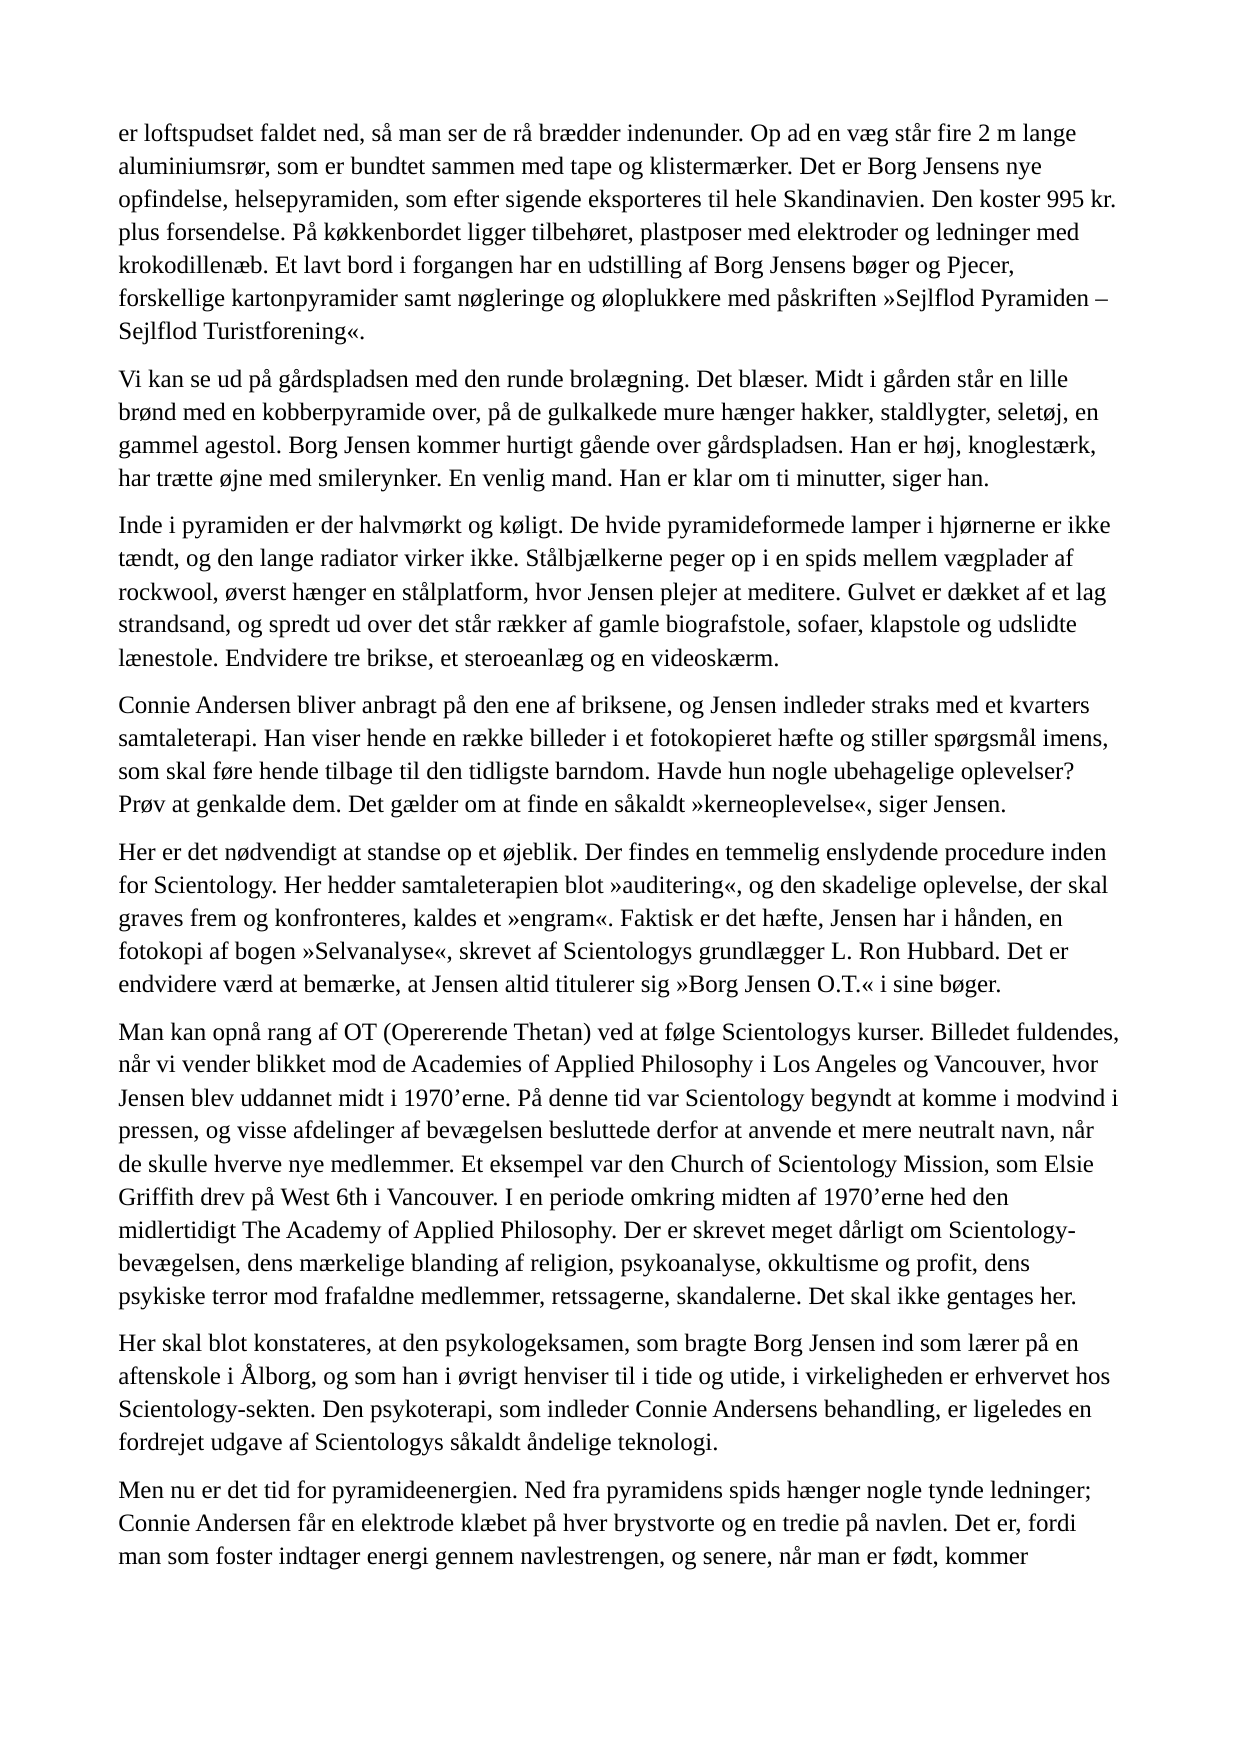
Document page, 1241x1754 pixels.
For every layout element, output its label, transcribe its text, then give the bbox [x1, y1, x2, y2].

text Her er det nødvendigt at standse op et øjeblik. Der findes en temmelig enslydende procedure inden for Scientology. Her hedder samtaleterapien blot »auditering«, og den skadelige oplevelse, der skal graves frem og konfronteres, kaldes et »engram«. Faktisk er det hæfte, Jensen har i hånden, en fotokopi af bogen »Selvanalyse«, skrevet af Scientologys grundlægger L. Ron Hubbard. Det er endvidere værd at bemærke, at Jensen altid titulerer sig »Borg Jensen O.T.« i sine bøger. [118, 837, 1122, 998]
text Her skal blot konstateres, at den psykologeksamen, som bragte Borg Jensen ind som lærer på en aftenskole i Ålborg, og som han i øvrigt henviser til i tide og utide, i virkeligheden er erhvervet hos Scientology-sekten. Den psykoterapi, som indleder Connie Andersens behandling, er ligeledes en fordrejet udgave af Scientologys såkaldt åndelige teknologi. [118, 1328, 1122, 1456]
text Man kan opnå rang af OT (Opererende Thetan) ved at følge Scientologys kurser. Billedet fuldendes, når vi vender blikket mod de Academies of Applied Philosophy i Los Angeles og Vancouver, hvor Jensen blev uddannet midt i 1970’erne. På denne tid var Scientology begyndt at komme i modvind i pressen, og visse afdelinger af bevægelsen besluttede derfor at anvende et mere neutralt navn, når de skulle hverve nye medlemmer. Et eksempel var den Church of Scientology Mission, som Elsie Griffith drev på West 6th i Vancouver. I en periode omkring midten af 1970’erne hed den midlertidigt The Academy of Applied Philosophy. Der er skrevet meget dårligt om Scientology-bevægelsen, dens mærkelige blanding af religion, psykoanalyse, okkultisme og profit, dens psykiske terror mod frafaldne medlemmer, retssagerne, skandalerne. Det skal ikke gentages her. [118, 1017, 1122, 1309]
text Connie Andersen bliver anbragt på den ene af briksene, og Jensen indleder straks med et kvarters samtaleterapi. Han viser hende en række billeder i et fotokopieret hæfte og stiller spørgsmål imens, som skal føre hende tilbage til den tidligste barndom. Havde hun nogle ubehagelige oplevelser? Prøv at genkalde dem. Det gælder om at finde en såkaldt »kerneoplevelse«, siger Jensen. [118, 690, 1122, 818]
text Vi kan se ud på gårdspladsen med den runde brolægning. Det blæser. Midt i gården står en lille brønd med en kobberpyramide over, på de gulkalkede mure hænger hakker, staldlygter, seletøj, en gammel agestol. Borg Jensen kommer hurtigt gående over gårdspladsen. Han er høj, knoglestærk, har trætte øjne med smilerynker. En venlig mand. Han er klar om ti minutter, siger han. [118, 364, 1122, 492]
text Inde i pyramiden er der halvmørkt og køligt. De hvide pyramideformede lamper i hjørnerne er ikke tændt, og den lange radiator virker ikke. Stålbjælkerne peger op i en spids mellem vægplader af rockwool, øverst hænger en stålplatform, hvor Jensen plejer at meditere. Gulvet er dækket af et lag strandsand, og spredt ud over det står rækker af gamle biografstole, sofaer, klapstole og udslidte lænestole. Endvidere tre brikse, et steroeanlæg og en videoskærm. [118, 511, 1122, 671]
text Men nu er det tid for pyramideenergien. Ned fra pyramidens spids hænger nogle tynde ledninger; Connie Andersen får en elektrode klæbet på hver brystvorte og en tredie på navlen. Det er, fordi man som foster indtager energi gennem navlestrengen, og senere, når man er født, kommer [118, 1475, 1122, 1570]
text er loftspudset faldet ned, så man ser de rå brædder indenunder. Op ad en væg står fire 2 m lange aluminiumsrør, som er bundtet sammen med tape og klistermærker. Det er Borg Jensens nye opfindelse, helsepyramiden, som efter sigende eksporteres til hele Skandinavien. Den koster 995 kr. plus forsendelse. På køkkenbordet ligger tilbehøret, plastposer med elektroder og ledninger med krokodillenæb. Et lavt bord i forgangen har en udstilling af Borg Jensens bøger og Pjecer, forskellige kartonpyramider samt nøgleringe og øloplukkere med påskriften »Sejlflod Pyramiden – Sejlflod Turistforening«. [118, 118, 1122, 345]
